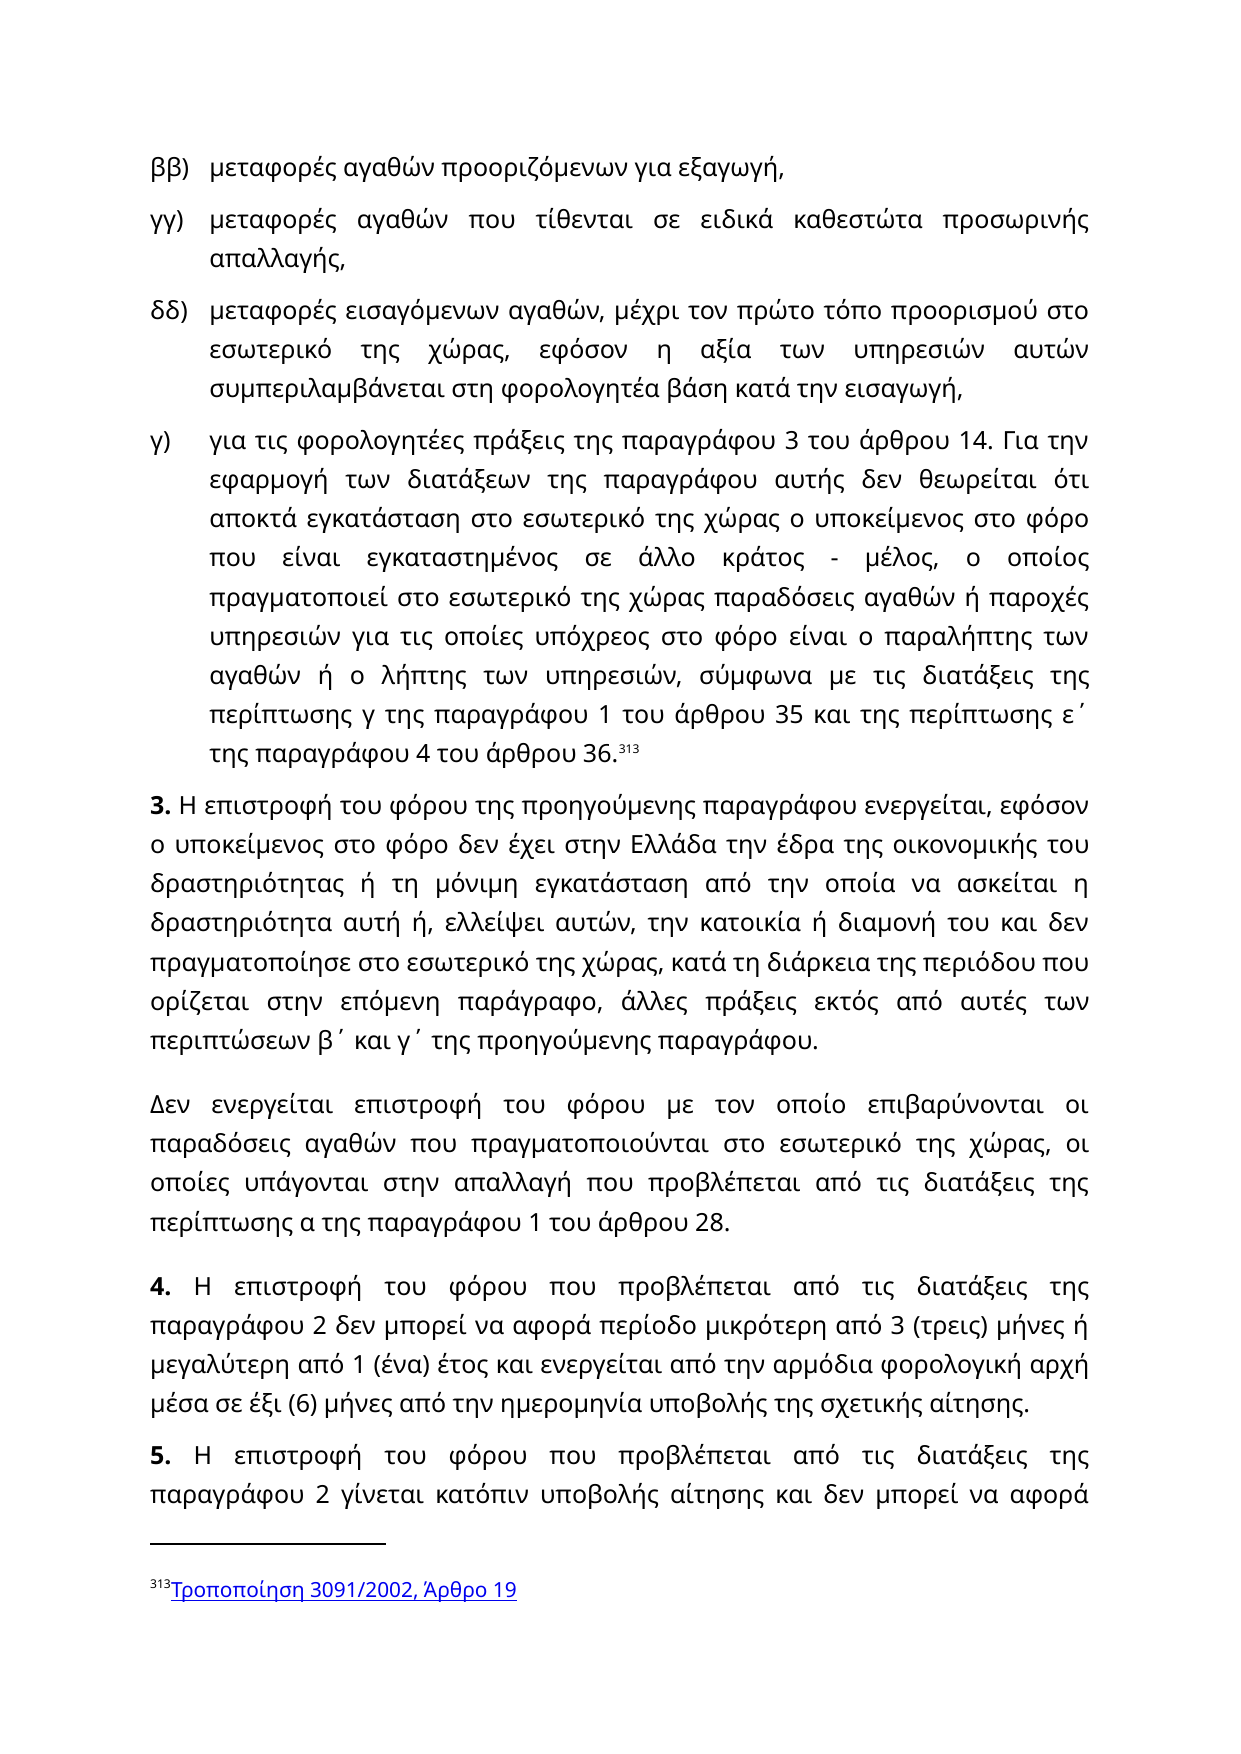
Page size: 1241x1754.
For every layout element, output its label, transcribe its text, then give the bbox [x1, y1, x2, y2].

text 3. Η επιστροφή του φόρου της προηγούμενης παραγράφου ενεργείται, εφόσον ο υποκείμενος στο φόρο δεν έχει στην Ελλάδα την έδρα της οικονομικής του δραστηριότητας ή τη μόνιμη εγκατάσταση από την οποία να ασκείται η δραστηριότητα αυτή ή, ελλείψει αυτών, την κατοικία ή διαμονή του και δεν πραγματοποίησε στο εσωτερικό της χώρας, κατά τη διάρκεια της περιόδου που ορίζεται στην επόμενη παράγραφο, άλλες πράξεις εκτός από αυτές των περιπτώσεων β΄ και γ΄ της προηγούμενης παραγράφου. [150, 787, 1090, 1057]
list γγ) μεταφορές αγαθών που τίθενται σε ειδικά καθεστώτα προσωρινής απαλλαγής, [150, 202, 1090, 275]
list γ) για τις φορολογητέες πράξεις της παραγράφου 3 του άρθρου 14. Για την εφαρμογή των διατάξεων της παραγράφου αυτής δεν θεωρείται ότι αποκτά εγκατάσταση στο εσωτερικό της χώρας ο υποκείμενος στο φόρο που είναι εγκαταστημένος σε άλλο κράτος - μέλος, ο οποίος πραγματοποιεί στο εσωτερικό της χώρας παραδόσεις αγαθών ή παροχές υπηρεσιών για τις οποίες υπόχρεος στο φόρο είναι ο παραλήπτης των αγαθών ή ο λήπτης των υπηρεσιών, σύμφωνα με τις διατάξεις της περίπτωσης γ της παραγράφου 1 του άρθρου 35 και της περίπτωσης ε΄ της παραγράφου 4 του άρθρου 36. [150, 422, 1090, 770]
text 4. Η επιστροφή του φόρου που προβλέπεται από τις διατάξεις της παραγράφου 2 δεν μπορεί να αφορά περίοδο μικρότερη από 3 (τρεις) μήνες ή μεγαλύτερη από 1 (ένα) έτος και ενεργείται από την αρμόδια φορολογική αρχή μέσα σε έξι (6) μήνες από την ημερομηνία υποβολής της σχετικής αίτησης. [150, 1268, 1090, 1420]
text 5. Η επιστροφή του φόρου που προβλέπεται από τις διατάξεις της παραγράφου 2 γίνεται κατόπιν υποβολής αίτησης και δεν μπορεί να αφορά [150, 1437, 1090, 1511]
text Τροποποίηση 3091/2002, Άρθρο 19 [150, 1576, 1090, 1604]
text Δεν ενεργείται επιστροφή του φόρου με τον οποίο επιβαρύνονται οι παραδόσεις αγαθών που πραγματοποιούνται στο εσωτερικό της χώρας, οι οποίες υπάγονται στην απαλλαγή που προβλέπεται από τις διατάξεις της περίπτωσης α της παραγράφου 1 του άρθρου 28. [150, 1087, 1090, 1238]
list δδ) μεταφορές εισαγόμενων αγαθών, μέχρι τον πρώτο τόπο προορισμού στο εσωτερικό της χώρας, εφόσον η αξία των υπηρεσιών αυτών συμπεριλαμβάνεται στη φορολογητέα βάση κατά την εισαγωγή, [150, 292, 1090, 405]
list ββ) μεταφορές αγαθών προοριζόμενων για εξαγωγή, [150, 150, 1090, 184]
